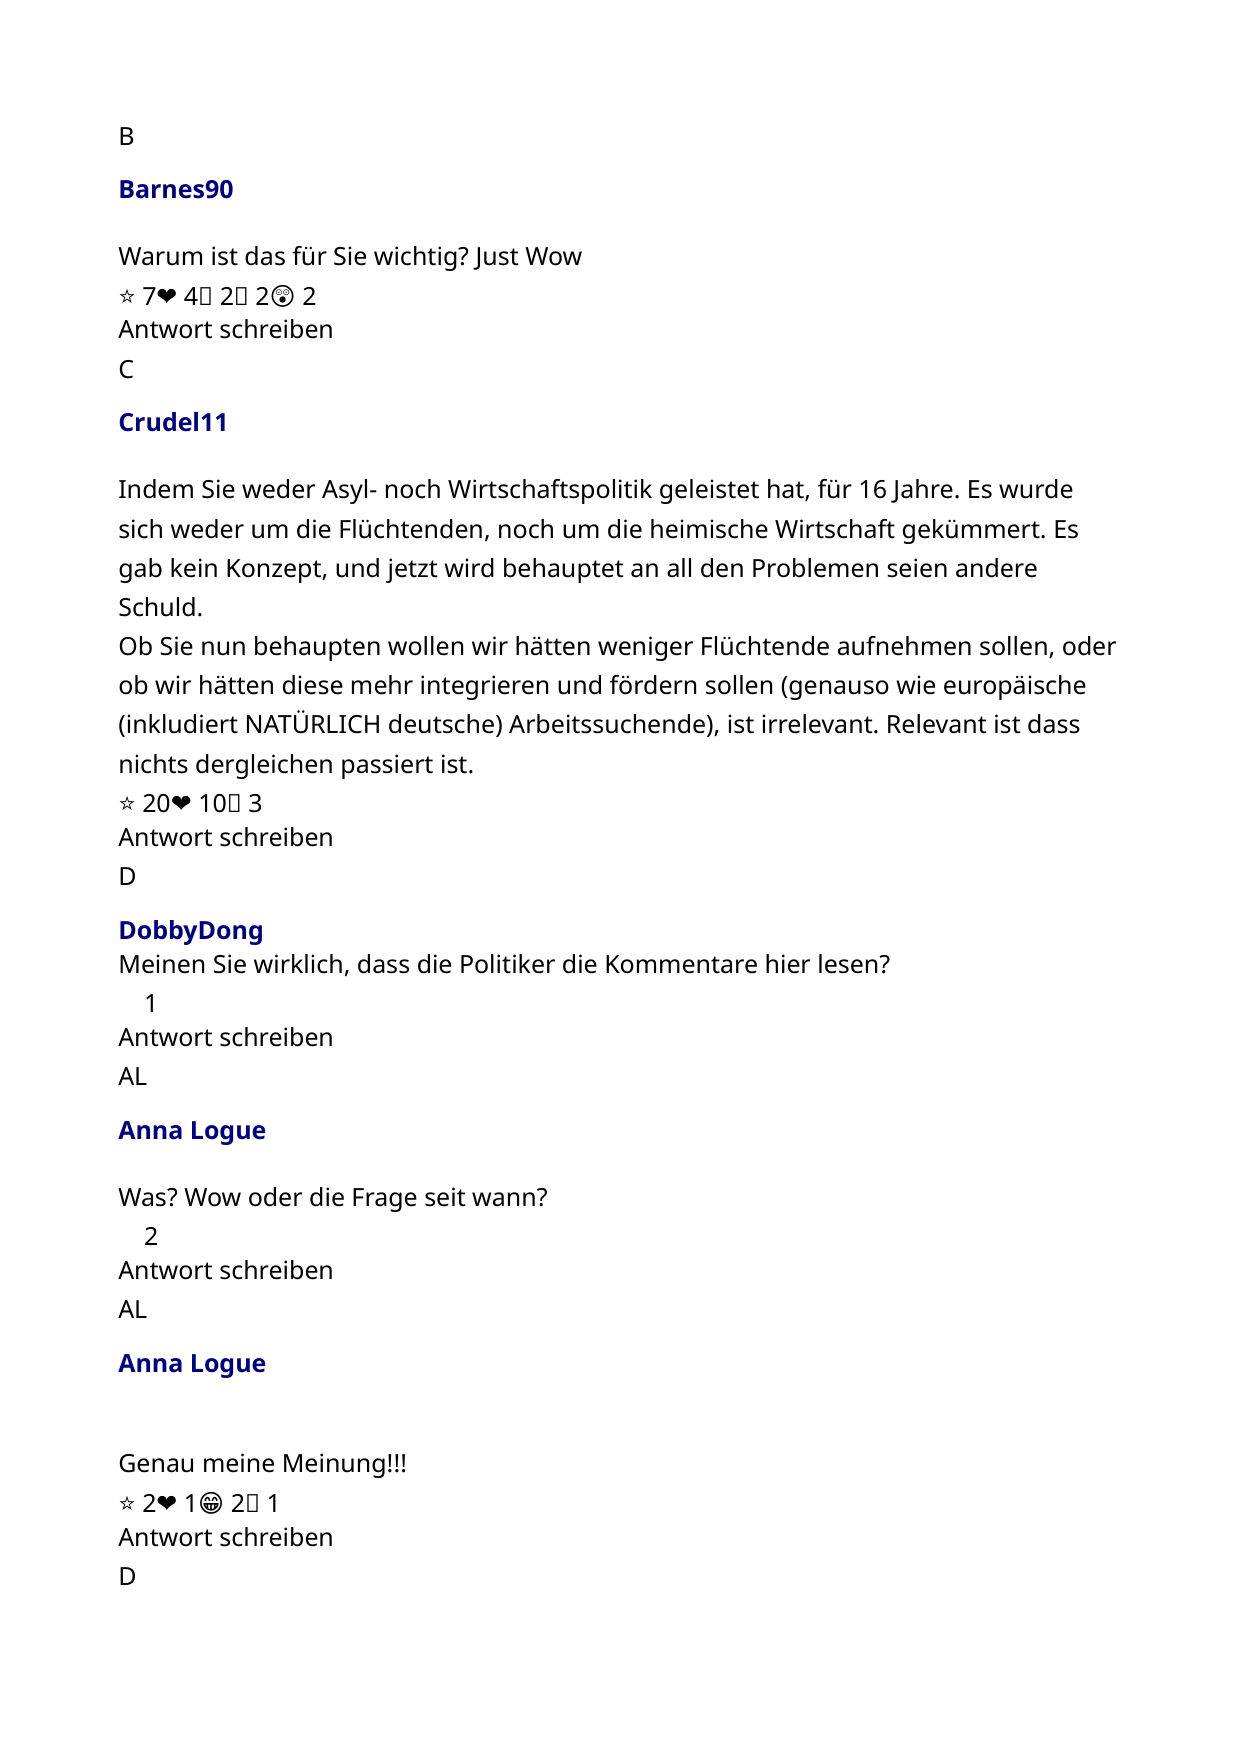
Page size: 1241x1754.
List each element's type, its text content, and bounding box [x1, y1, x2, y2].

text AL [118, 1292, 1122, 1326]
text ⭐️ 20❤️ 10🤨 3 [118, 786, 1122, 819]
text Meinen Sie wirklich, dass die Politiker die Kommentare hier lesen? [118, 947, 1122, 981]
subtitle Barnes90 [118, 172, 1122, 206]
text D [118, 859, 1122, 893]
text Was? Wow oder die Frage seit wann? [118, 1180, 1122, 1214]
text Indem Sie weder Asyl- noch Wirtschaftspolitik geleistet hat, für 16 Jahre. Es wurde sich weder um die Flüchtenden, noch um die heimische Wirtschaft gekümmert. Es gab kein Konzept, und jetzt wird behauptet an all den Problemen seien andere Schuld. Ob Sie nun behaupten wollen wir hätten weniger Flüchtende aufnehmen sollen, oder ob wir hätten diese mehr integrieren und fördern sollen (genauso wie europäische (inkludiert NATÜRLICH deutsche) Arbeitssuchende), ist irrelevant. Relevant ist dass nichts dergleichen passiert ist. [118, 472, 1122, 780]
text ⭐️ 2❤️ 1😁 2🤨 1 [118, 1485, 1122, 1519]
text 🤨 1 [118, 986, 1122, 1020]
text D [118, 1558, 1122, 1592]
text C [118, 351, 1122, 385]
text B [118, 118, 1122, 152]
text Warum ist das für Sie wichtig? Just Wow [118, 239, 1122, 273]
text Genau meine Meinung!!! [118, 1446, 1122, 1480]
subtitle Anna Logue [118, 1346, 1122, 1380]
text Antwort schreiben [118, 312, 1122, 346]
text Antwort schreiben [118, 1253, 1122, 1287]
subtitle DobbyDong [118, 912, 1122, 947]
text Antwort schreiben [118, 1020, 1122, 1054]
text Antwort schreiben [118, 819, 1122, 854]
subtitle Anna Logue [118, 1113, 1122, 1147]
text ⭐️ 7❤️ 4🙁 2🤨 2😲 2 [118, 278, 1122, 312]
text AL [118, 1059, 1122, 1093]
text Antwort schreiben [118, 1519, 1122, 1553]
subtitle Crudel11 [118, 405, 1122, 439]
text 🤨 2 [118, 1219, 1122, 1253]
